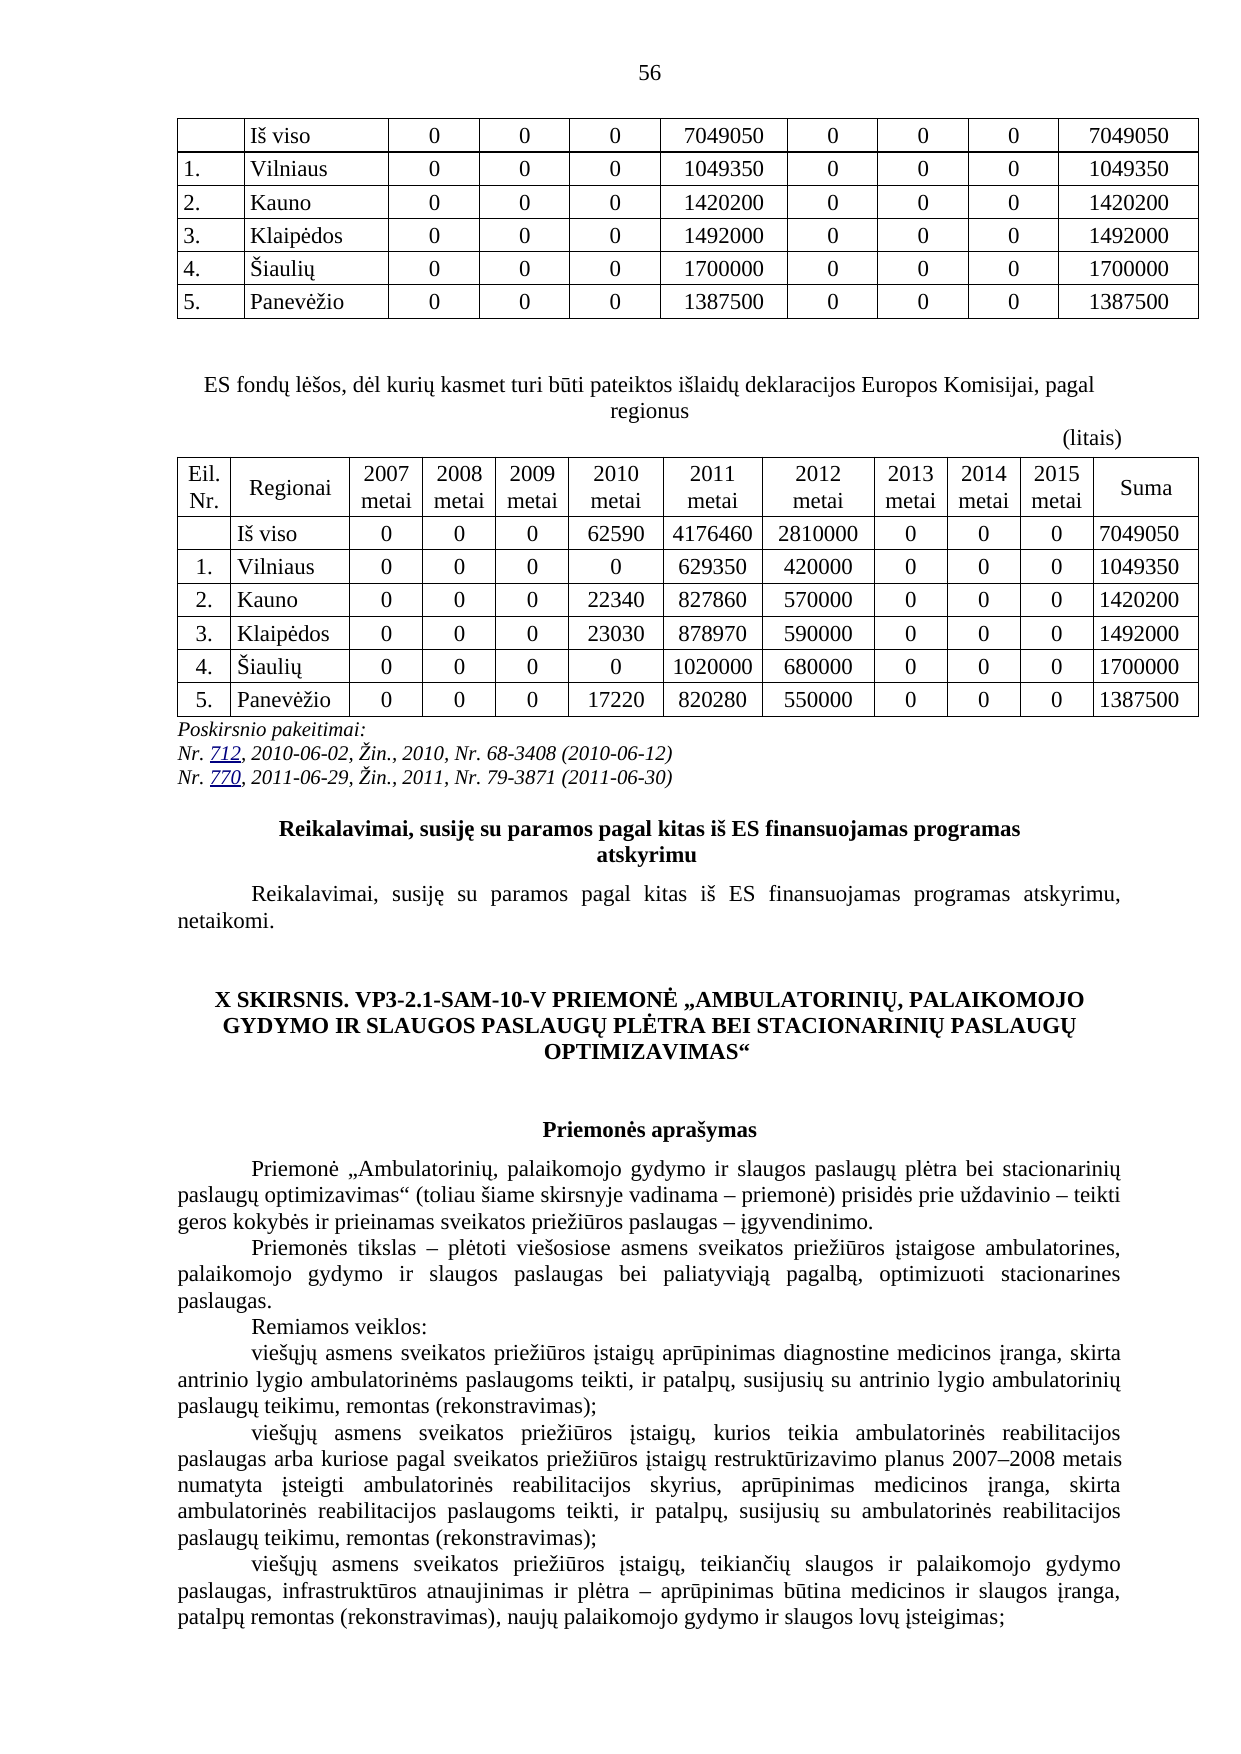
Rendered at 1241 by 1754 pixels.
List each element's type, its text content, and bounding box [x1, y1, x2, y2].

table_cell Vilniaus [231, 550, 349, 583]
table_cell Iš viso [245, 119, 388, 151]
table_cell 1049350 [1059, 153, 1198, 184]
table_cell 22340 [569, 584, 663, 616]
text Nr. 770, 2011-06-29, Žin., 2011, Nr. 79-3871 (2011-06-30) [177, 765, 1122, 789]
table_cell 4176460 [664, 517, 762, 549]
table_cell 629350 [664, 550, 762, 583]
table_cell Šiaulių [231, 650, 349, 682]
text viešųjų asmens sveikatos priežiūros įstaigų, kurios teikia ambulatorinės reabilitacijos paslaugas arba kuriose pagal sveikatos priežiūros įstaigų restruktūrizavimo planus 2007–2008 metais numatyta įsteigti ambulatorinės reabilitacijos skyrius, aprūpinimas medicinos įranga, skirta ambulatorinės reabilitacijos paslaugoms teikti, ir patalpų, susijusių su ambulatorinės reabilitacijos paslaugų teikimu, remontas (rekonstravimas); [177, 1418, 1122, 1550]
table_cell Kauno [231, 584, 349, 616]
table_cell 0 [948, 683, 1020, 716]
table_cell 0 [350, 683, 422, 716]
table_cell 0 [1021, 584, 1093, 616]
table_cell 0 [389, 285, 479, 317]
table_header Regionai [231, 458, 349, 516]
table_cell 0 [350, 517, 422, 549]
table_cell 0 [1021, 683, 1093, 716]
table_cell 0 [389, 219, 479, 251]
table_cell 1700000 [1059, 252, 1198, 284]
table_cell 0 [496, 517, 568, 549]
table_cell 680000 [763, 650, 874, 682]
table_cell 0 [350, 617, 422, 649]
table_cell 0 [788, 153, 877, 184]
table_cell 0 [389, 186, 479, 218]
table_cell 1387500 [1059, 285, 1198, 317]
table_cell 0 [875, 517, 947, 549]
table_cell 0 [788, 285, 877, 317]
table_cell 0 [423, 550, 495, 583]
table_header 2011 metai [664, 458, 762, 516]
table_cell Kauno [245, 186, 388, 218]
table_cell 0 [875, 683, 947, 716]
table_cell 0 [570, 252, 660, 284]
table_cell [178, 517, 230, 549]
table_cell 0 [569, 650, 663, 682]
table_cell 0 [878, 153, 968, 184]
table_cell Šiaulių [245, 252, 388, 284]
table_cell 0 [496, 683, 568, 716]
table_cell 420000 [763, 550, 874, 583]
table_cell 3. [178, 617, 230, 649]
table_cell 1387500 [661, 285, 787, 317]
table_header 2009 metai [496, 458, 568, 516]
table_cell 0 [948, 650, 1020, 682]
table_cell 0 [570, 285, 660, 317]
table_cell 0 [480, 153, 569, 184]
text Reikalavimai, susiję su paramos pagal kitas iš ES finansuojamas programas atskyrimu [177, 815, 1122, 868]
table_header 2015 metai [1021, 458, 1093, 516]
table_header 2007 metai [350, 458, 422, 516]
table_cell Panevėžio [231, 683, 349, 716]
table_cell 0 [788, 119, 877, 151]
table_cell Klaipėdos [245, 219, 388, 251]
table_cell 1. [178, 550, 230, 583]
table_cell 0 [1021, 650, 1093, 682]
table_cell 0 [1021, 617, 1093, 649]
table_cell 0 [969, 153, 1058, 184]
table_cell 1492000 [1094, 617, 1198, 649]
table_cell 1420200 [1094, 584, 1198, 616]
table_cell 62590 [569, 517, 663, 549]
text Remiamos veiklos: [177, 1313, 1122, 1339]
table_cell 0 [350, 650, 422, 682]
table_cell 0 [875, 550, 947, 583]
table_cell 0 [878, 285, 968, 317]
table_cell Vilniaus [245, 153, 388, 184]
table_cell 0 [969, 186, 1058, 218]
table_cell 1387500 [1094, 683, 1198, 716]
table_cell 5. [178, 683, 230, 716]
table_header 2014 metai [948, 458, 1020, 516]
table_cell 0 [570, 119, 660, 151]
table_cell 0 [480, 186, 569, 218]
table_cell 0 [1021, 550, 1093, 583]
table_cell 0 [878, 252, 968, 284]
table_cell 0 [948, 617, 1020, 649]
table_cell 0 [389, 252, 479, 284]
table_cell Klaipėdos [231, 617, 349, 649]
table_cell 23030 [569, 617, 663, 649]
table_cell 0 [969, 285, 1058, 317]
table_cell 550000 [763, 683, 874, 716]
table_cell 0 [969, 252, 1058, 284]
table_cell 0 [350, 584, 422, 616]
table_cell 0 [480, 252, 569, 284]
text Nr. 712, 2010-06-02, Žin., 2010, Nr. 68-3408 (2010-06-12) [177, 741, 1122, 765]
table_cell 1049350 [1094, 550, 1198, 583]
table_cell 0 [878, 119, 968, 151]
table_header 2012 metai [763, 458, 874, 516]
table_cell 0 [350, 550, 422, 583]
table_cell 2810000 [763, 517, 874, 549]
table_cell 1420200 [661, 186, 787, 218]
table_cell 4. [178, 252, 244, 284]
table_cell 17220 [569, 683, 663, 716]
table_header 2013 metai [875, 458, 947, 516]
text viešųjų asmens sveikatos priežiūros įstaigų, teikiančių slaugos ir palaikomojo gydymo paslaugas, infrastruktūros atnaujinimas ir plėtra – aprūpinimas būtina medicinos ir slaugos įranga, patalpų remontas (rekonstravimas), naujų palaikomojo gydymo ir slaugos lovų įsteigimas; [177, 1550, 1122, 1629]
text Reikalavimai, susiję su paramos pagal kitas iš ES finansuojamas programas atskyrimu, netaikomi. [177, 880, 1122, 933]
table_cell 0 [875, 584, 947, 616]
text viešųjų asmens sveikatos priežiūros įstaigų aprūpinimas diagnostine medicinos įranga, skirta antrinio lygio ambulatorinėms paslaugoms teikti, ir patalpų, susijusių su antrinio lygio ambulatorinių paslaugų teikimu, remontas (rekonstravimas); [177, 1339, 1122, 1418]
table_cell 0 [423, 584, 495, 616]
table_cell 0 [788, 252, 877, 284]
table_cell 878970 [664, 617, 762, 649]
table_cell 1700000 [661, 252, 787, 284]
table_cell 1420200 [1059, 186, 1198, 218]
table_cell 0 [788, 186, 877, 218]
table_cell 1492000 [1059, 219, 1198, 251]
text Priemonės aprašymas [177, 1116, 1122, 1142]
table_cell 0 [496, 584, 568, 616]
table_cell 0 [875, 617, 947, 649]
table_cell 4. [178, 650, 230, 682]
table_header Eil. Nr. [178, 458, 230, 516]
table_cell 0 [389, 119, 479, 151]
table_cell 2. [178, 584, 230, 616]
table_cell 0 [496, 617, 568, 649]
table_cell [178, 119, 244, 151]
table_cell 0 [948, 517, 1020, 549]
text X SKIRSNIS. VP3-2.1-SAM-10-V PRIEMONĖ „AMBULATORINIŲ, PALAIKOMOJO GYDYMO IR SLAUGOS PASLAUGŲ PLĖTRA BEI STACIONARINIŲ PASLAUGŲ OPTIMIZAVIMAS“ [177, 986, 1122, 1065]
table_cell 0 [423, 517, 495, 549]
table_cell 0 [480, 119, 569, 151]
table_cell 0 [1021, 517, 1093, 549]
table_cell 0 [788, 219, 877, 251]
table_cell 0 [496, 550, 568, 583]
table_header 2010 metai [569, 458, 663, 516]
table_header Suma [1094, 458, 1198, 516]
table_cell 0 [878, 186, 968, 218]
table_cell 0 [948, 584, 1020, 616]
table_cell 0 [570, 153, 660, 184]
table_cell Iš viso [231, 517, 349, 549]
table_cell 1049350 [661, 153, 787, 184]
text Poskirsnio pakeitimai: [177, 717, 1122, 741]
table_cell 3. [178, 219, 244, 251]
table_cell 1700000 [1094, 650, 1198, 682]
table_cell 0 [570, 186, 660, 218]
table_cell Panevėžio [245, 285, 388, 317]
table_cell 0 [948, 550, 1020, 583]
text Priemonės tikslas – plėtoti viešosiose asmens sveikatos priežiūros įstaigose ambulatorines, palaikomojo gydymo ir slaugos paslaugas bei paliatyviąją pagalbą, optimizuoti stacionarines paslaugas. [177, 1234, 1122, 1313]
table_cell 590000 [763, 617, 874, 649]
table_cell 1. [178, 153, 244, 184]
table_cell 7049050 [661, 119, 787, 151]
text (litais) [177, 424, 1122, 450]
table_cell 0 [878, 219, 968, 251]
table_cell 0 [389, 153, 479, 184]
table_cell 827860 [664, 584, 762, 616]
table_cell 1492000 [661, 219, 787, 251]
table_cell 0 [423, 650, 495, 682]
table_cell 7049050 [1059, 119, 1198, 151]
table_cell 0 [569, 550, 663, 583]
table_cell 5. [178, 285, 244, 317]
table_cell 1020000 [664, 650, 762, 682]
table_cell 0 [969, 119, 1058, 151]
table_cell 7049050 [1094, 517, 1198, 549]
table_header 2008 metai [423, 458, 495, 516]
text Priemonė „Ambulatorinių, palaikomojo gydymo ir slaugos paslaugų plėtra bei stacionarinių paslaugų optimizavimas“ (toliau šiame skirsnyje vadinama – priemonė) prisidės prie uždavinio – teikti geros kokybės ir prieinamas sveikatos priežiūros paslaugas – įgyvendinimo. [177, 1155, 1122, 1234]
table_cell 570000 [763, 584, 874, 616]
table_cell 0 [496, 650, 568, 682]
table_cell 0 [423, 683, 495, 716]
table_cell 820280 [664, 683, 762, 716]
table_cell 0 [969, 219, 1058, 251]
text ES fondų lėšos, dėl kurių kasmet turi būti pateiktos išlaidų deklaracijos Europos Komisijai, pagal regionus [177, 371, 1122, 424]
table_cell 0 [875, 650, 947, 682]
table_cell 0 [480, 219, 569, 251]
table_cell 0 [480, 285, 569, 317]
table_cell 0 [570, 219, 660, 251]
table_cell 2. [178, 186, 244, 218]
table_cell 0 [423, 617, 495, 649]
